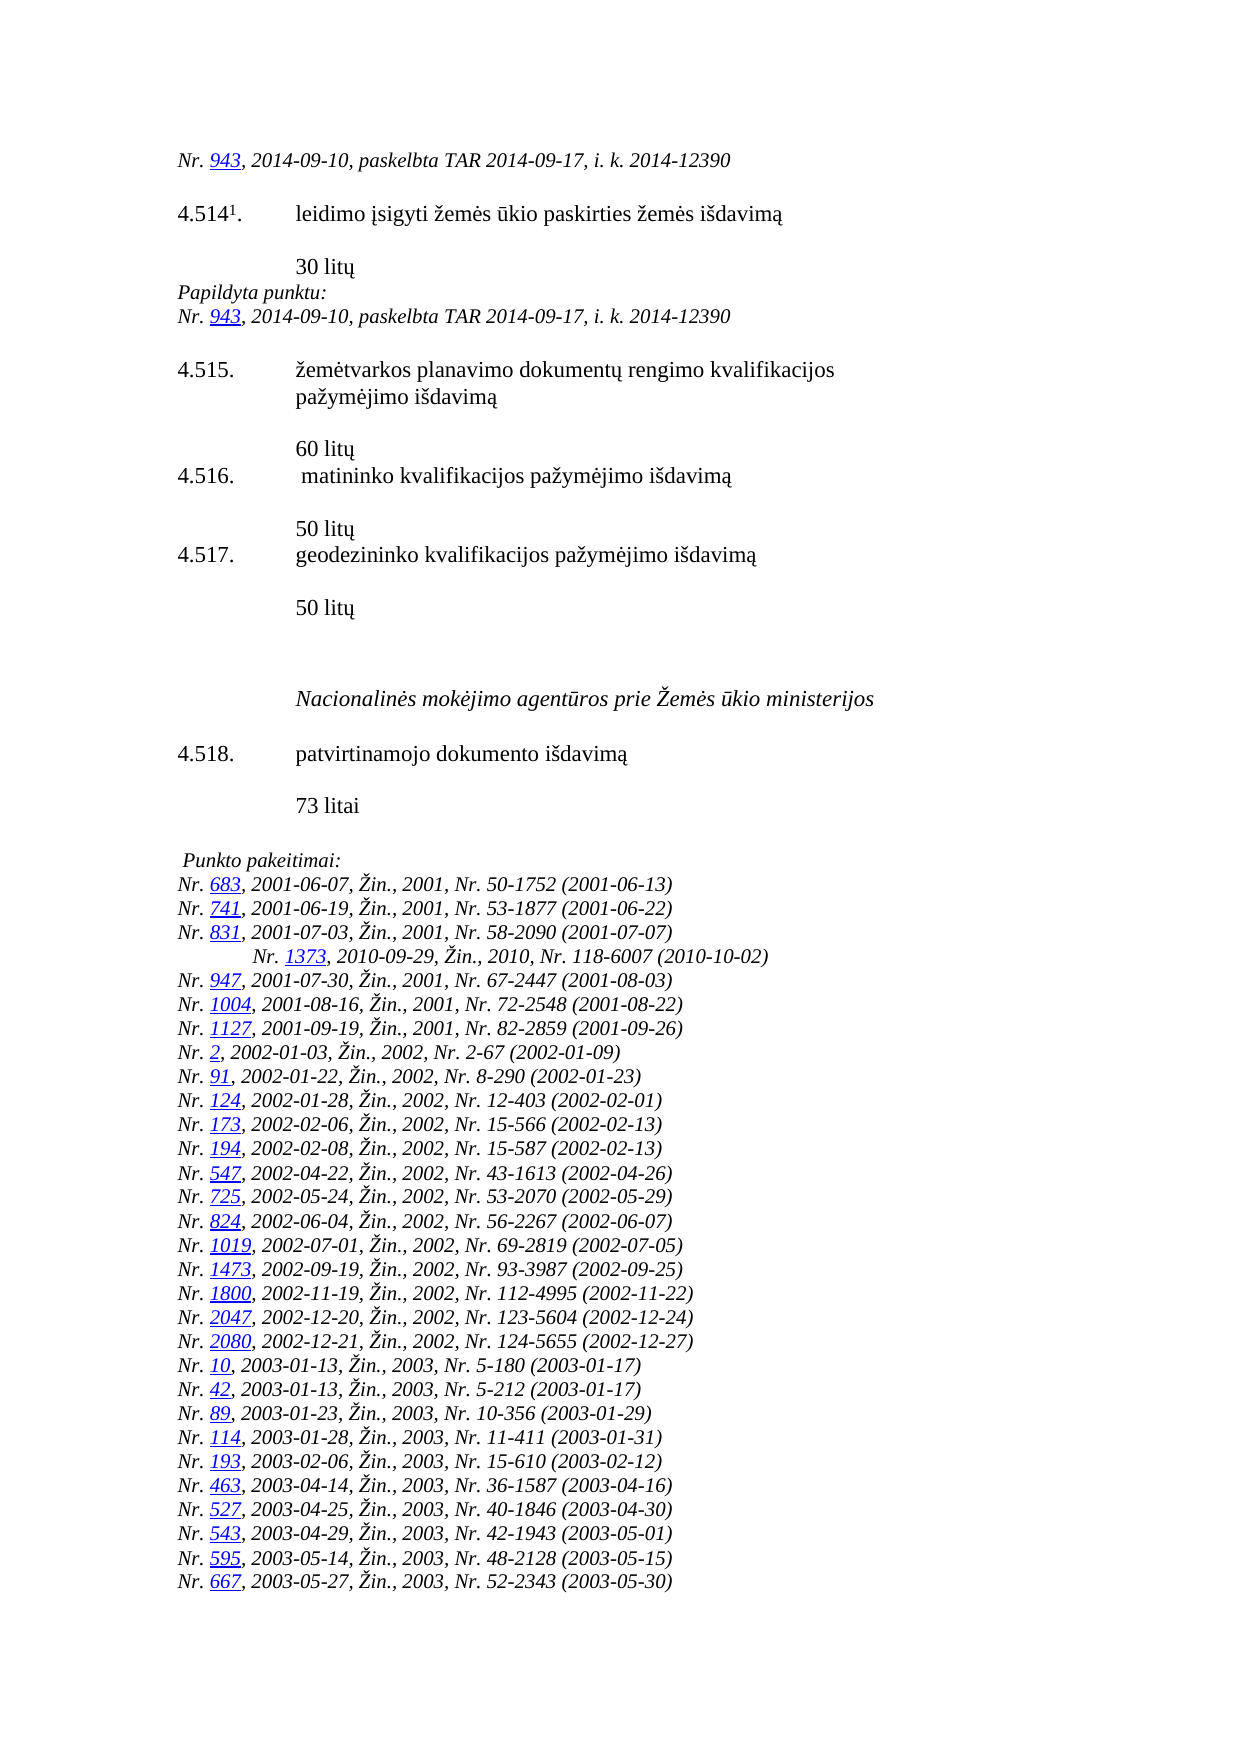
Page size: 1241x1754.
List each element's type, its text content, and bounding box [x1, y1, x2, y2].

text Nr. 2080, 2002-12-21, Žin., 2002, Nr. 124-5655 (2002-12-27) [177, 1329, 1122, 1353]
text Nr. 124, 2002-01-28, Žin., 2002, Nr. 12-403 (2002-02-01) [177, 1088, 1122, 1112]
text Nr. 1373, 2010-09-29, Žin., 2010, Nr. 118-6007 (2010-10-02) [252, 944, 1122, 968]
text Nr. 91, 2002-01-22, Žin., 2002, Nr. 8-290 (2002-01-23) [177, 1064, 1122, 1088]
text Nr. 943, 2014-09-10, paskelbta TAR 2014-09-17, i. k. 2014-12390 [177, 304, 1122, 328]
text Nr. 42, 2003-01-13, Žin., 2003, Nr. 5-212 (2003-01-17) [177, 1377, 1122, 1401]
text 4.5141. leidimo įsigyti žemės ūkio paskirties žemės išdavimą 30 litų [177, 201, 930, 279]
text Nr. 547, 2002-04-22, Žin., 2002, Nr. 43-1613 (2002-04-26) [177, 1160, 1122, 1184]
text Nr. 947, 2001-07-30, Žin., 2001, Nr. 67-2447 (2001-08-03) [177, 968, 1122, 992]
text Nr. 1004, 2001-08-16, Žin., 2001, Nr. 72-2548 (2001-08-22) [177, 992, 1122, 1016]
text Nr. 194, 2002-02-08, Žin., 2002, Nr. 15-587 (2002-02-13) [177, 1136, 1122, 1160]
text 4.516. matininko kvalifikacijos pažymėjimo išdavimą 50 litų [177, 462, 930, 541]
text Nr. 463, 2003-04-14, Žin., 2003, Nr. 36-1587 (2003-04-16) [177, 1473, 1122, 1497]
text Nr. 595, 2003-05-14, Žin., 2003, Nr. 48-2128 (2003-05-15) [177, 1545, 1122, 1569]
text 4.515. žemėtvarkos planavimo dokumentų rengimo kvalifikacijos [177, 356, 1122, 383]
text 4.518. patvirtinamojo dokumento išdavimą 73 litai [177, 740, 945, 819]
text Nr. 683, 2001-06-07, Žin., 2001, Nr. 50-1752 (2001-06-13) [177, 872, 1122, 896]
text Punkto pakeitimai: [177, 848, 1122, 872]
text Nr. 1019, 2002-07-01, Žin., 2002, Nr. 69-2819 (2002-07-05) [177, 1233, 1122, 1257]
text Nr. 527, 2003-04-25, Žin., 2003, Nr. 40-1846 (2003-04-30) [177, 1497, 1122, 1521]
text pažymėjimo išdavimą 60 litų [177, 383, 930, 462]
text Nr. 2, 2002-01-03, Žin., 2002, Nr. 2-67 (2002-01-09) [177, 1040, 1122, 1064]
text Nr. 10, 2003-01-13, Žin., 2003, Nr. 5-180 (2003-01-17) [177, 1353, 1122, 1377]
text Nr. 543, 2003-04-29, Žin., 2003, Nr. 42-1943 (2003-05-01) [177, 1521, 1122, 1545]
text Nr. 741, 2001-06-19, Žin., 2001, Nr. 53-1877 (2001-06-22) [177, 896, 1122, 920]
text Nr. 667, 2003-05-27, Žin., 2003, Nr. 52-2343 (2003-05-30) [177, 1569, 1122, 1593]
text Nr. 193, 2003-02-06, Žin., 2003, Nr. 15-610 (2003-02-12) [177, 1449, 1122, 1473]
text Nr. 2047, 2002-12-20, Žin., 2002, Nr. 123-5604 (2002-12-24) [177, 1305, 1122, 1329]
text Nr. 1127, 2001-09-19, Žin., 2001, Nr. 82-2859 (2001-09-26) [177, 1016, 1122, 1040]
text Nr. 1800, 2002-11-19, Žin., 2002, Nr. 112-4995 (2002-11-22) [177, 1281, 1122, 1305]
text Nacionalinės mokėjimo agentūros prie Žemės ūkio ministerijos [295, 685, 945, 711]
text Nr. 89, 2003-01-23, Žin., 2003, Nr. 10-356 (2003-01-29) [177, 1401, 1122, 1425]
text Nr. 114, 2003-01-28, Žin., 2003, Nr. 11-411 (2003-01-31) [177, 1425, 1122, 1449]
text Nr. 943, 2014-09-10, paskelbta TAR 2014-09-17, i. k. 2014-12390 [177, 148, 1122, 172]
text Nr. 173, 2002-02-06, Žin., 2002, Nr. 15-566 (2002-02-13) [177, 1112, 1122, 1136]
text 4.517. geodezininko kvalifikacijos pažymėjimo išdavimą 50 litų [177, 541, 930, 620]
text Nr. 725, 2002-05-24, Žin., 2002, Nr. 53-2070 (2002-05-29) [177, 1184, 1122, 1208]
text Nr. 824, 2002-06-04, Žin., 2002, Nr. 56-2267 (2002-06-07) [177, 1208, 1122, 1233]
text Nr. 831, 2001-07-03, Žin., 2001, Nr. 58-2090 (2001-07-07) [177, 920, 1122, 944]
text Papildyta punktu: [177, 279, 1122, 304]
text Nr. 1473, 2002-09-19, Žin., 2002, Nr. 93-3987 (2002-09-25) [177, 1257, 1122, 1281]
